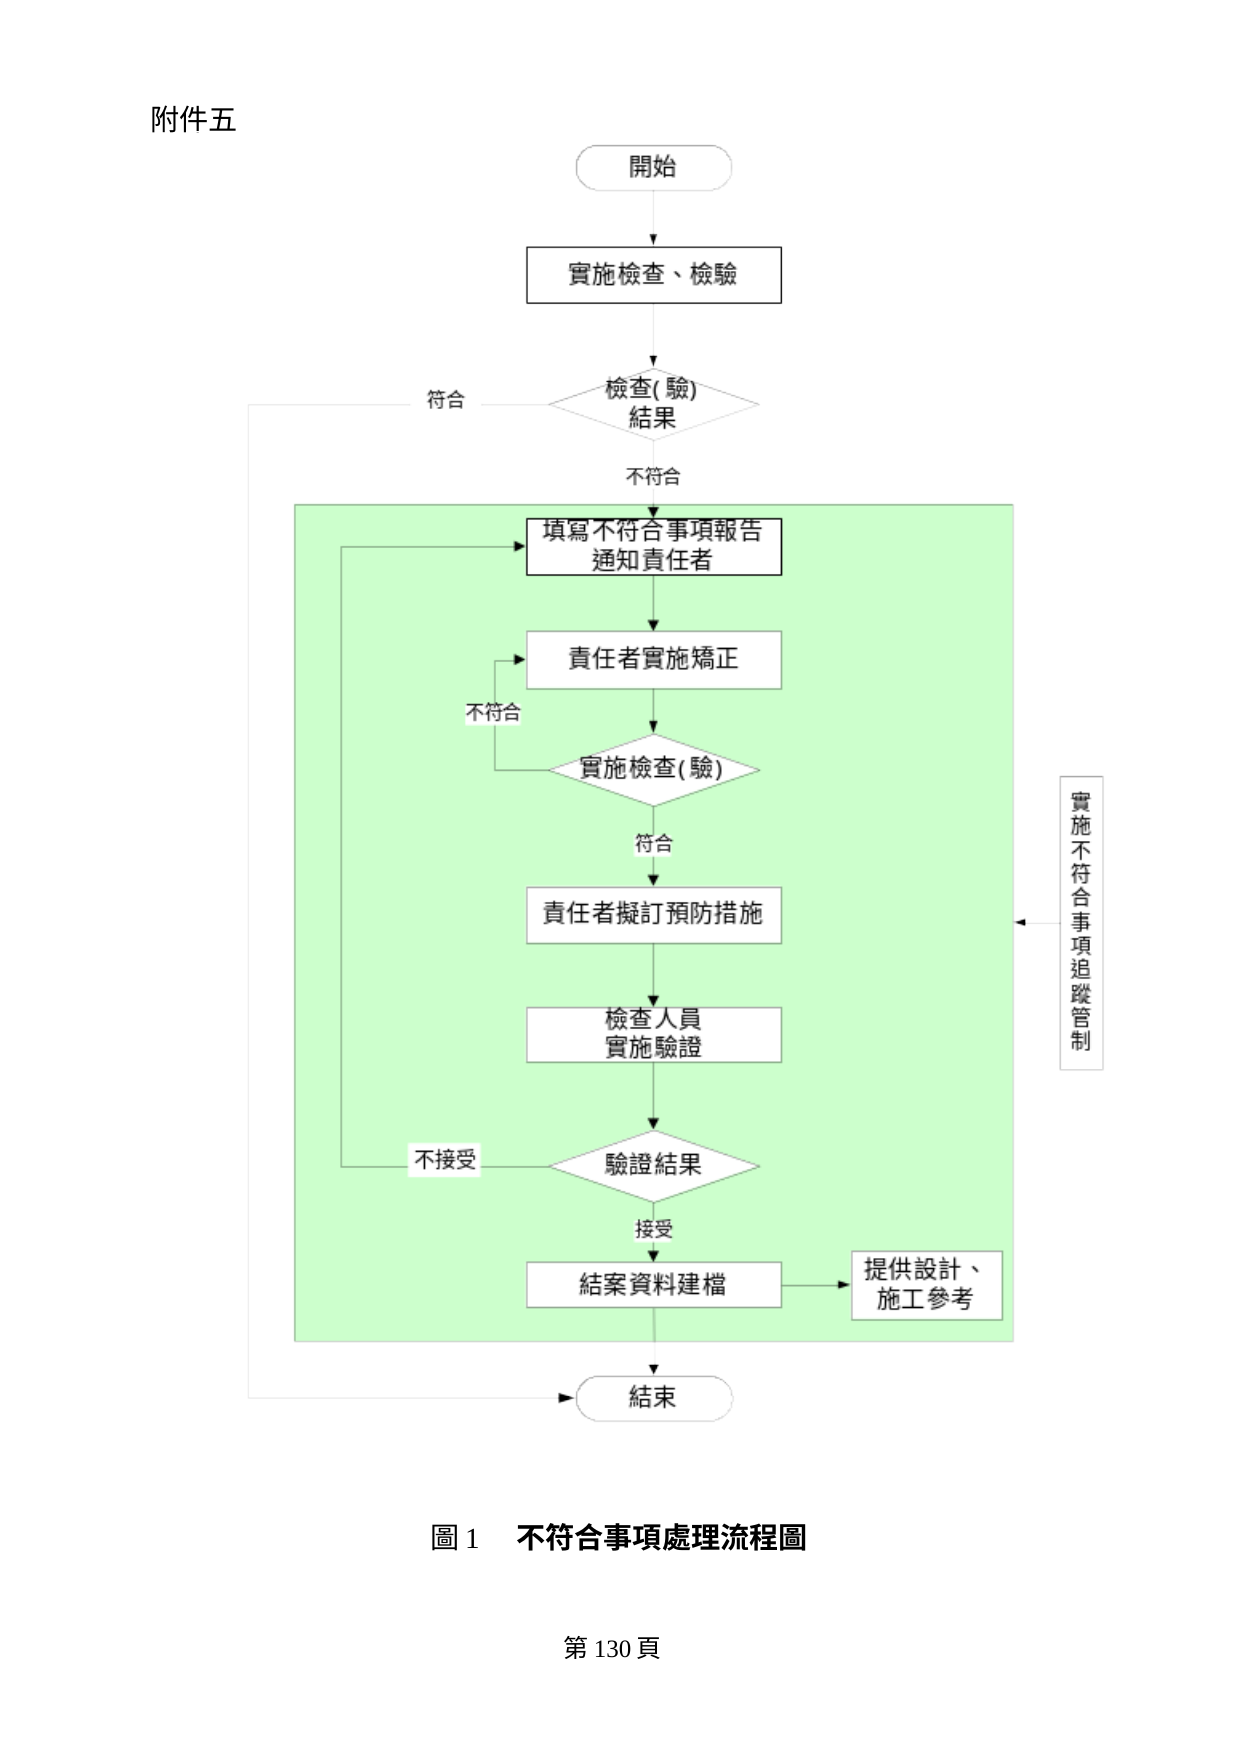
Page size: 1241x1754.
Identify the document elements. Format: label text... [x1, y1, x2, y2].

text 附件五 [150, 94, 1089, 140]
text 圖1 不符合事項處理流程圖 [150, 1515, 1087, 1557]
